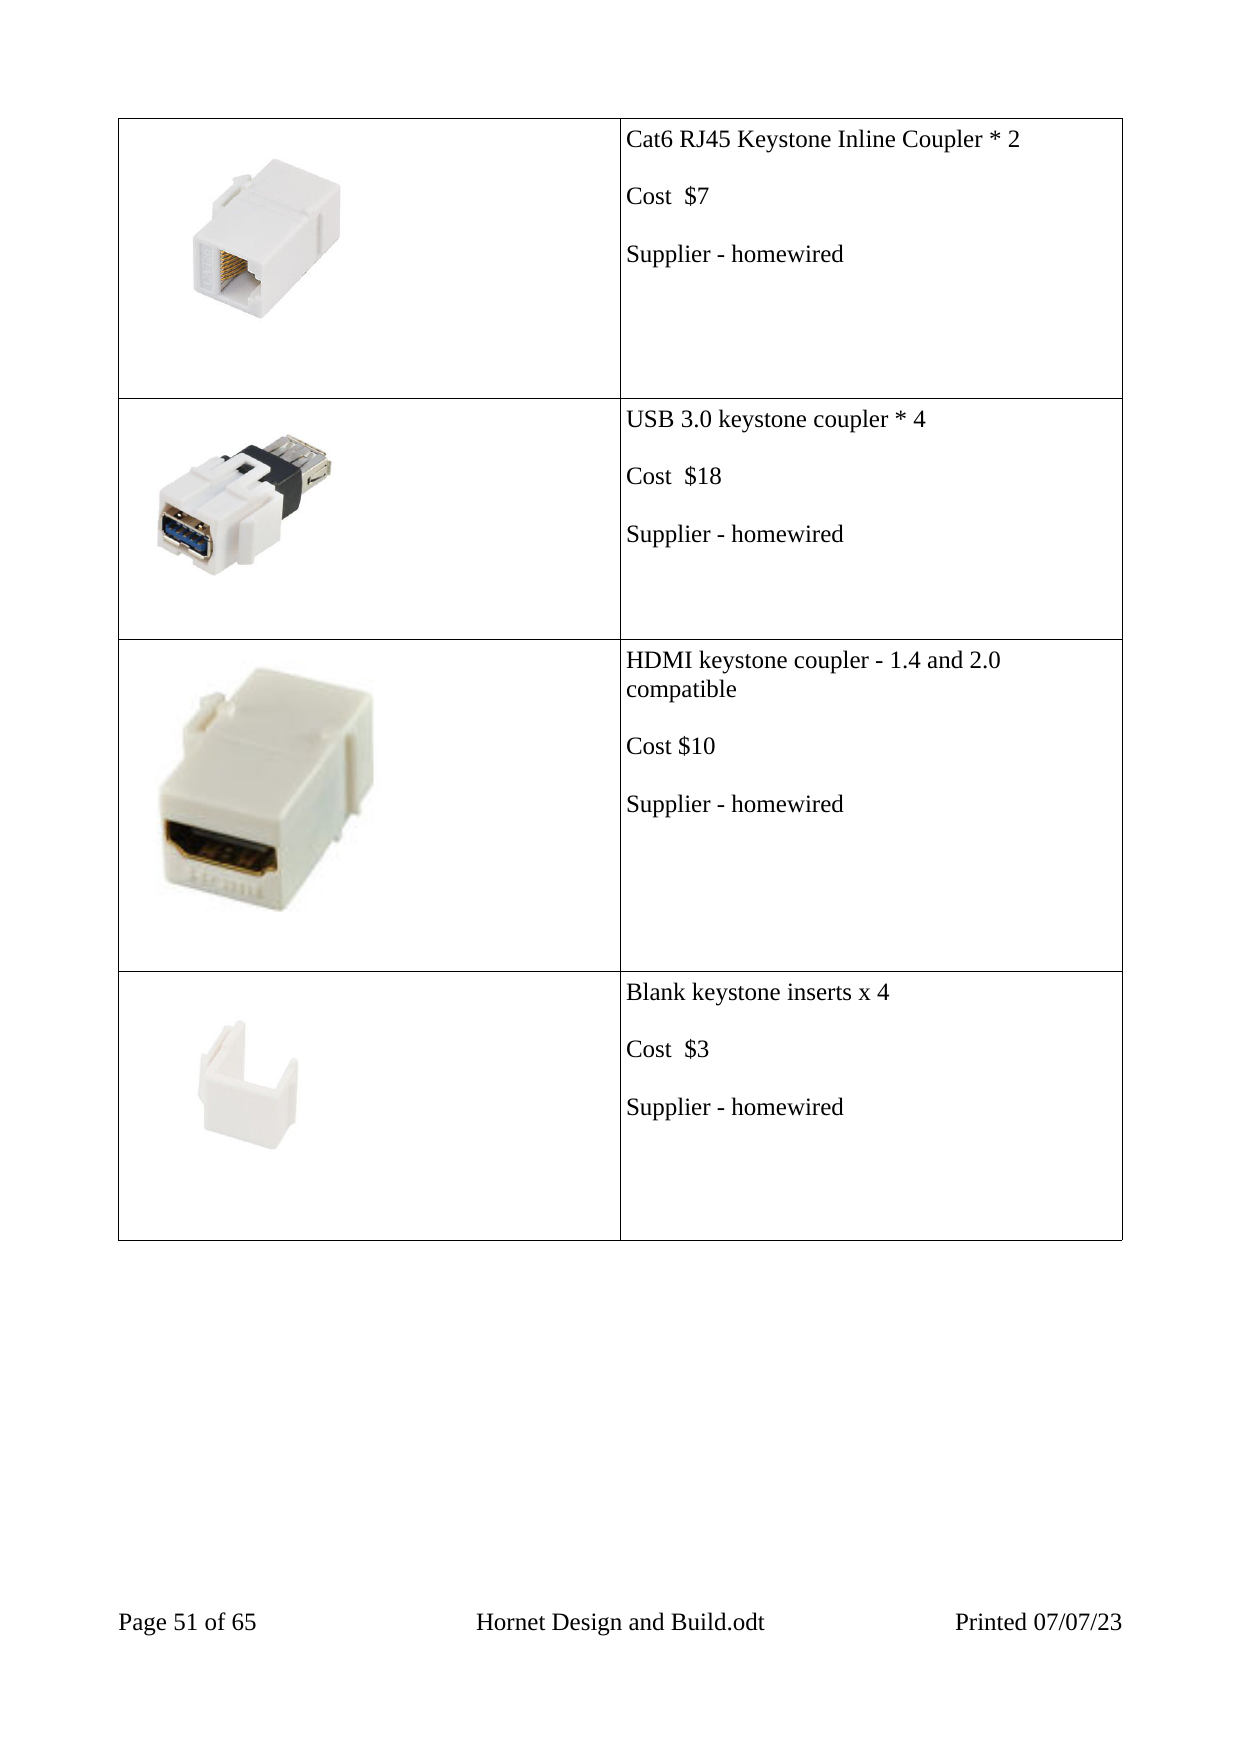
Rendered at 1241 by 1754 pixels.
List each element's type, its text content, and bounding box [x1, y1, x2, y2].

picture [123, 977, 375, 1206]
table_cell USB 3.0 keystone coupler * 4 Cost $18 Supplier - homewired [621, 399, 1122, 639]
table_cell HDMI keystone coupler - 1.4 and 2.0 compatible Cost $10 Supplier - homewired [621, 640, 1122, 971]
table_cell Blank keystone inserts x 4 Cost $3 Supplier - homewired [621, 972, 1122, 1240]
picture [123, 645, 397, 937]
picture [123, 123, 407, 364]
picture [123, 403, 364, 605]
table_cell [119, 972, 620, 1240]
table_cell [119, 399, 620, 639]
table_cell [119, 119, 620, 398]
table_cell [119, 640, 620, 971]
table_cell Cat6 RJ45 Keystone Inline Coupler * 2 Cost $7 Supplier - homewired [621, 119, 1122, 398]
